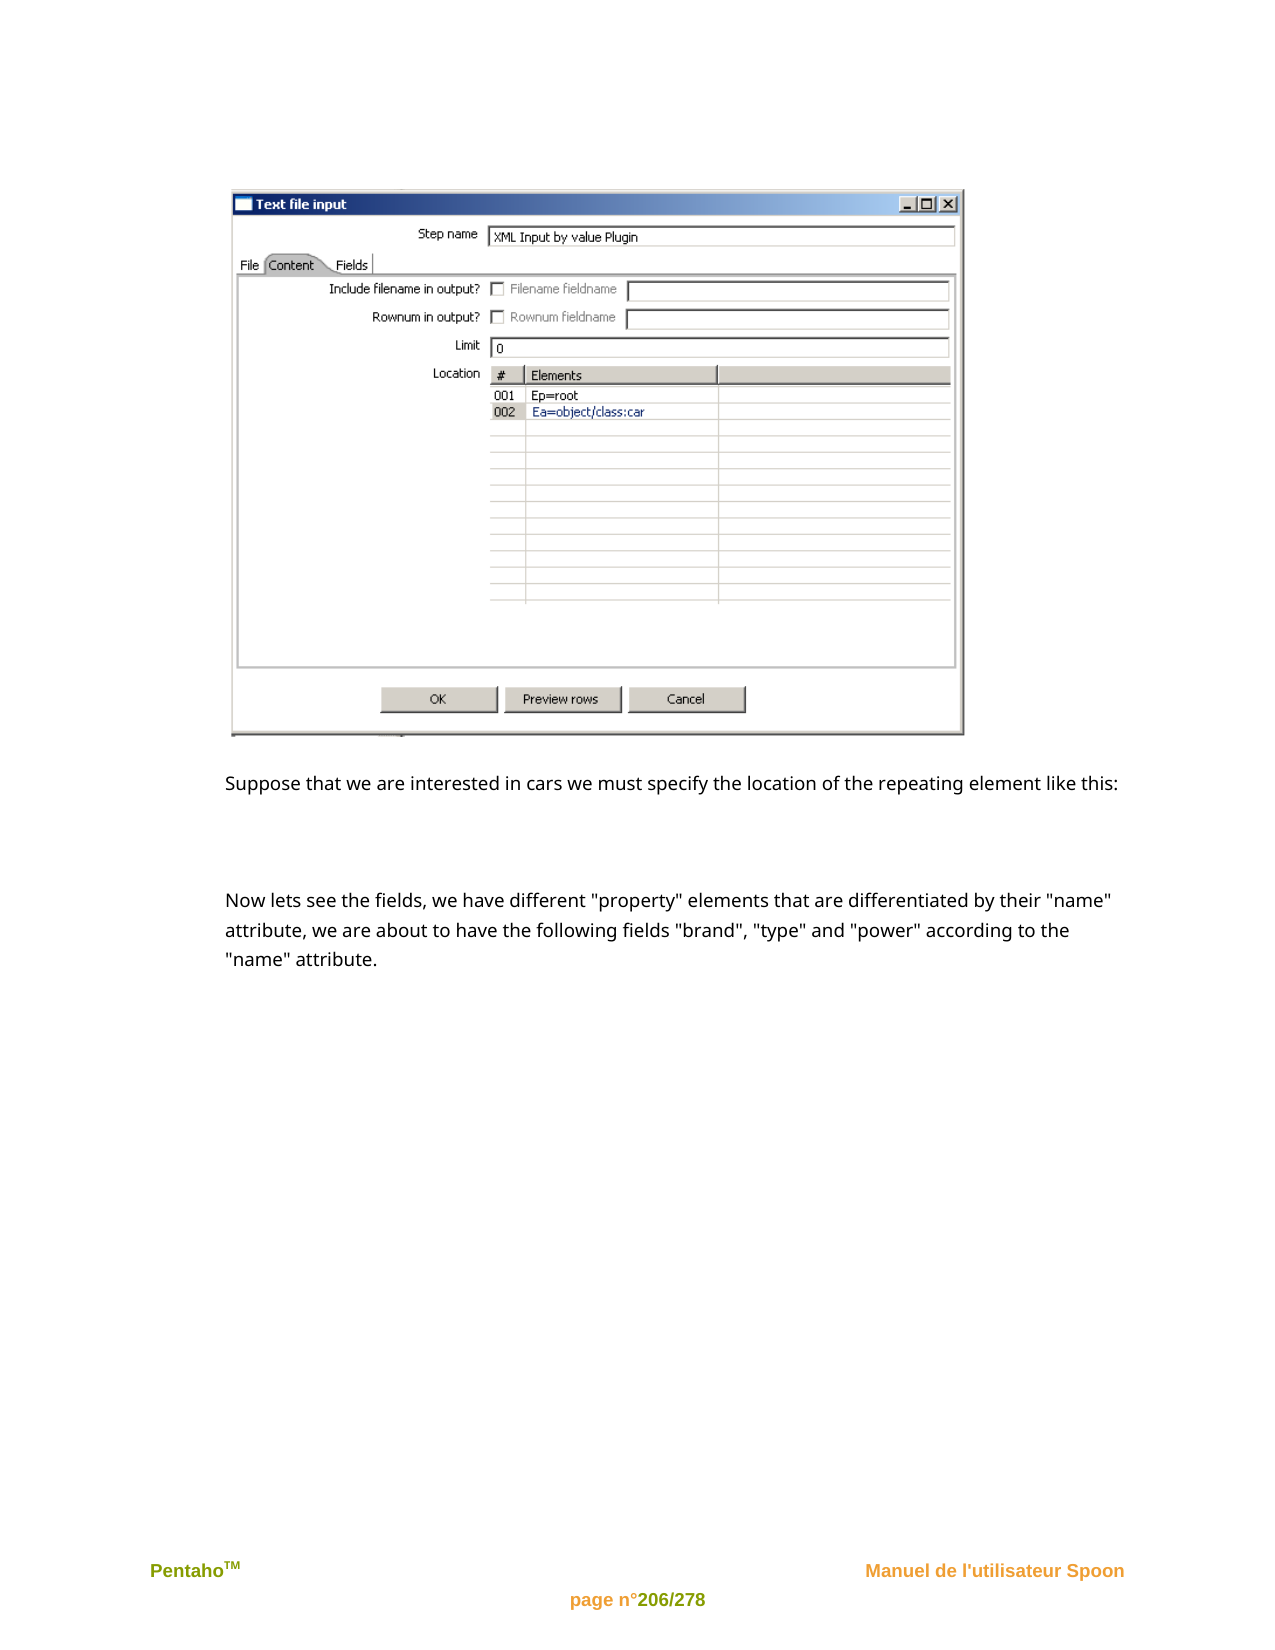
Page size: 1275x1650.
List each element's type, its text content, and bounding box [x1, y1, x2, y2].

picture [231, 189, 965, 737]
text Suppose that we are interested in cars we must specify the location of the repeating element like this: [225, 179, 1125, 796]
text Now lets see the fields, we have different "property" elements that are differentiated by their "name" attribute, we are about to have the following fields "brand", "type" and "power" according to the "name" attribute. [225, 884, 1125, 972]
